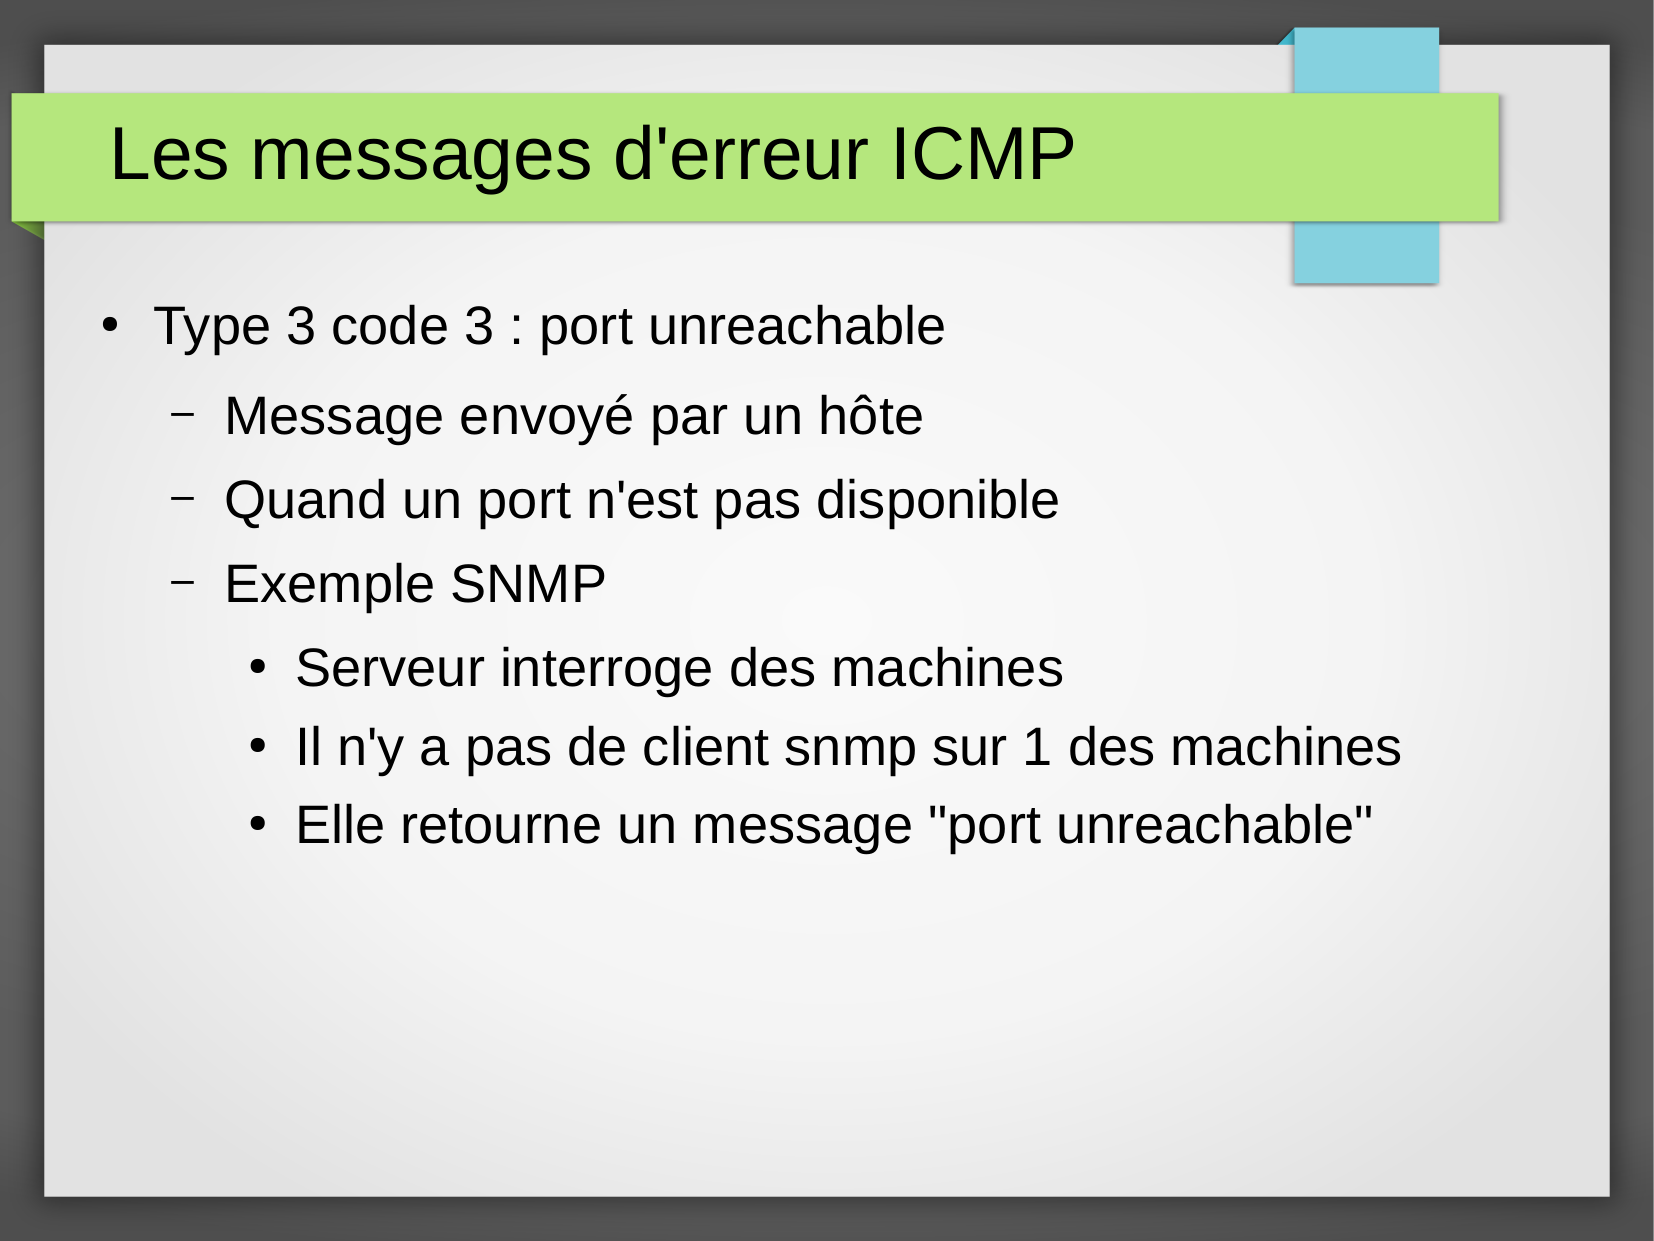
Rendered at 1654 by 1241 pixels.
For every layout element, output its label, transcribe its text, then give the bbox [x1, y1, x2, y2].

title Les messages d'erreur ICMP [82, 94, 1264, 213]
picture [0, 0, 1654, 1241]
list Type 3 code 3 : port unreachable Message envoyé par un hôte Quand un port n'est pas disponible Exemple SNMP Serveur interroge des machines Il n'y a pas de client snmp sur 1 des machines Elle retourne un message "port unreachable" [82, 295, 1571, 1015]
